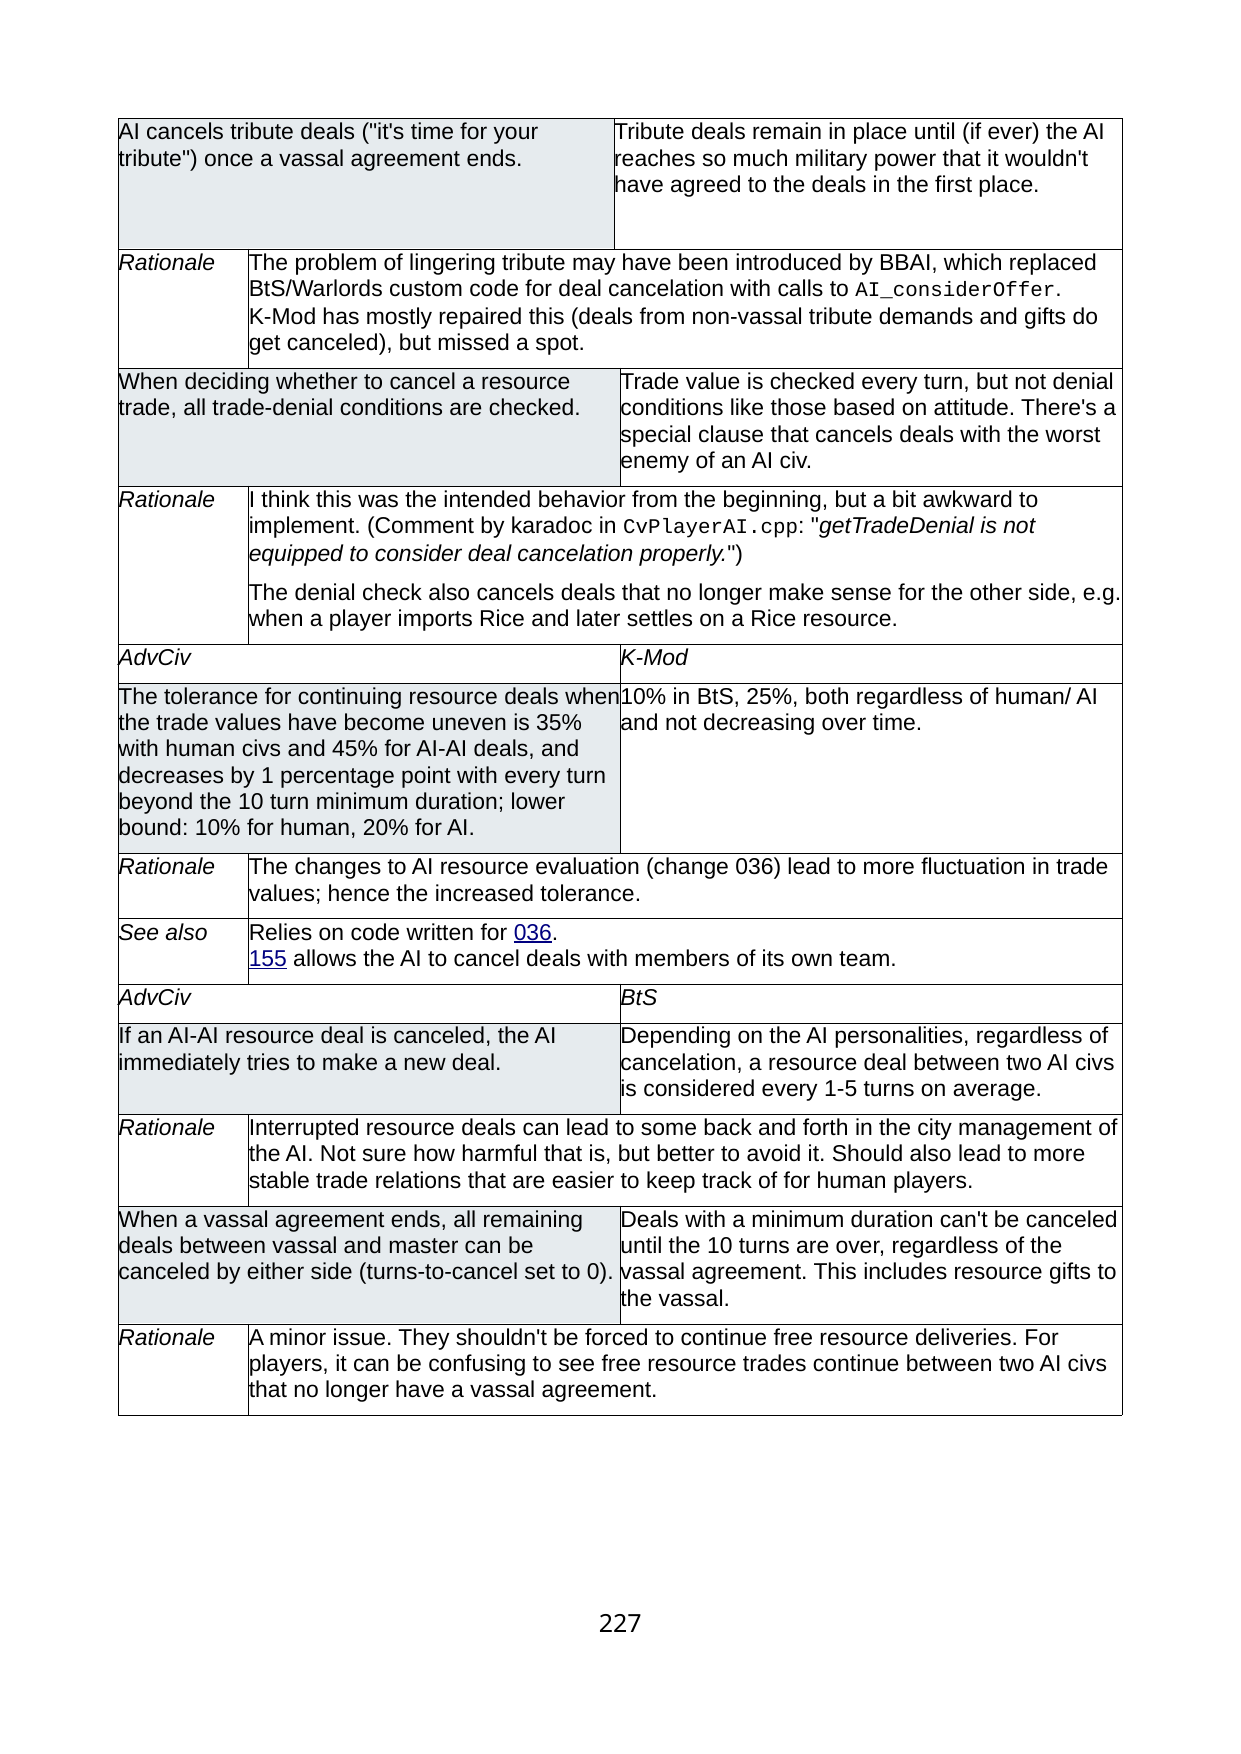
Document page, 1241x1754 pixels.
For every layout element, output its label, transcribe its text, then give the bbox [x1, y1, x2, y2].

table_cell When deciding whether to cancel a resource trade, all trade-denial conditions are checked. [119, 369, 620, 486]
table_cell Rationale [119, 1115, 248, 1206]
table_cell See also [119, 919, 248, 983]
table_cell Rationale [119, 854, 248, 918]
table_cell Rationale [119, 1325, 248, 1415]
table_cell AI cancels tribute deals ("it's time for your tribute") once a vassal agreement ends. [119, 119, 614, 248]
table_cell I think this was the intended behavior from the beginning, but a bit awkward to implement. (Comment by karadoc in CvPlayerAI.cpp: "getTradeDenial is not equipped to consider deal cancelation properly.") The denial check also cancels deals that no longer make sense for the other side, e.g. when a player imports Rice and later settles on a Rice resource. [249, 487, 1122, 644]
table_cell Relies on code written for 036. 155 allows the AI to cancel deals with members of its own team. [249, 919, 1122, 983]
table_cell When a vassal agreement ends, all remaining deals between vassal and master can be canceled by either side (turns-to-cancel set to 0). [119, 1207, 620, 1323]
table_cell AdvCiv [119, 985, 620, 1022]
table_cell Interrupted resource deals can lead to some back and forth in the city management of the AI. Not sure how harmful that is, but better to avoid it. Should also lead to more stable trade relations that are easier to keep track of for human players. [249, 1115, 1122, 1206]
table_cell Tribute deals remain in place until (if ever) the AI reaches so much military power that it wouldn't have agreed to the deals in the first place. [615, 119, 1122, 248]
table_cell A minor issue. They shouldn't be forced to continue free resource deliveries. For players, it can be confusing to see free resource trades continue between two AI civs that no longer have a vassal agreement. [249, 1325, 1122, 1415]
table_cell Deals with a minimum duration can't be canceled until the 10 turns are over, regardless of the vassal agreement. This includes resource gifts to the vassal. [621, 1207, 1122, 1323]
table_cell The changes to AI resource evaluation (change 036) lead to more fluctuation in trade values; hence the increased tolerance. [249, 854, 1122, 918]
table_cell Rationale [119, 487, 248, 644]
table_cell The problem of lingering tribute may have been introduced by BBAI, which replaced BtS/Warlords custom code for deal cancelation with calls to AI_considerOffer. K‑Mod has mostly repaired this (deals from non-vassal tribute demands and gifts do get canceled), but missed a spot. [249, 250, 1122, 368]
table_cell Depending on the AI personalities, regardless of cancelation, a resource deal between two AI civs is considered every 1-5 turns on average. [621, 1024, 1122, 1114]
table_cell BtS [621, 985, 1122, 1022]
table_cell Rationale [119, 250, 248, 368]
table_cell Trade value is checked every turn, but not denial conditions like those based on attitude. There's a special clause that cancels deals with the worst enemy of an AI civ. [621, 369, 1122, 486]
table_cell K-Mod [621, 645, 1122, 682]
table_cell The tolerance for continuing resource deals when the trade values have become uneven is 35% with human civs and 45% for AI-AI deals, and decreases by 1 percentage point with every turn beyond the 10 turn minimum duration; lower bound: 10% for human, 20% for AI. [119, 684, 620, 853]
table_cell AdvCiv [119, 645, 620, 682]
table_cell If an AI-AI resource deal is canceled, the AI immediately tries to make a new deal. [119, 1024, 620, 1114]
table_cell 10% in BtS, 25%, both regardless of human/ AI and not decreasing over time. [621, 684, 1122, 853]
